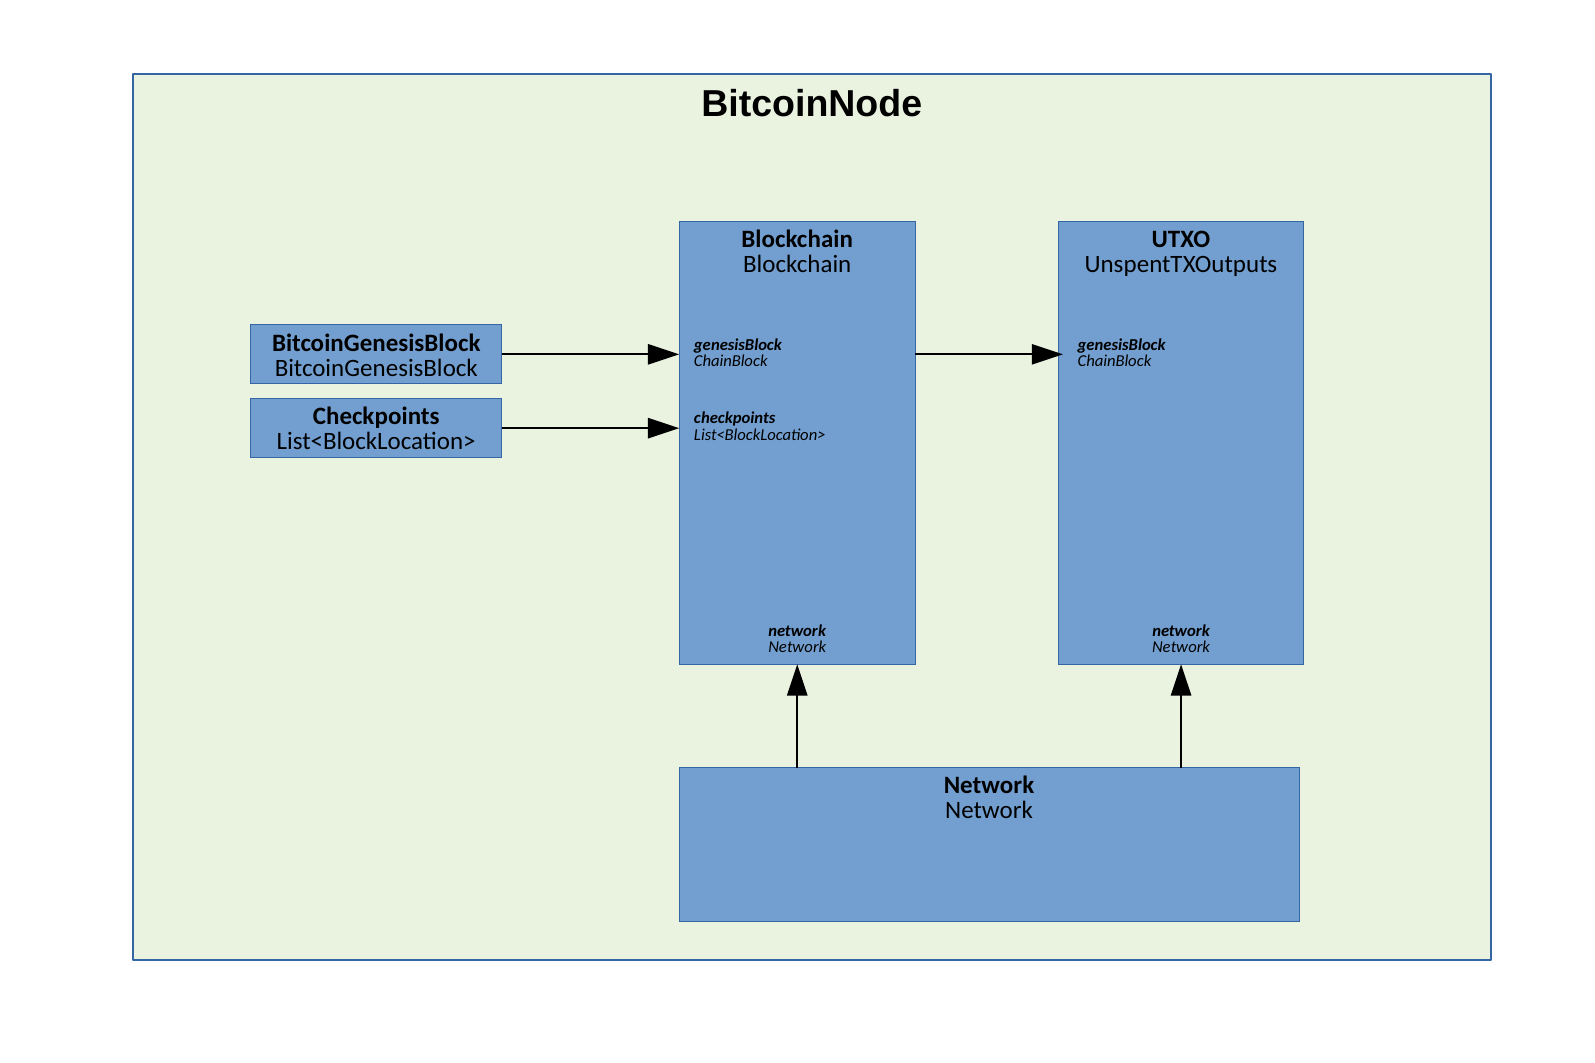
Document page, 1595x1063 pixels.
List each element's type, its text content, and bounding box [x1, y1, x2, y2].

text_box Blockchain Blockchain [679, 221, 916, 665]
text_box BitcoinGenesisBlock BitcoinGenesisBlock [250, 324, 502, 384]
text_box network Network [1092, 616, 1270, 665]
text_box Network Network [679, 767, 1300, 922]
text_box UTXO UnspentTXOutputs [1058, 221, 1304, 665]
text_box genesisBlock ChainBlock [1062, 324, 1182, 384]
text_box network Network [708, 616, 886, 665]
text_box Checkpoints List<BlockLocation> [250, 398, 502, 458]
text_box checkpoints List<BlockLocation> [679, 398, 857, 458]
text_box genesisBlock ChainBlock [679, 324, 798, 384]
text_box BitcoinNode [132, 73, 1492, 960]
